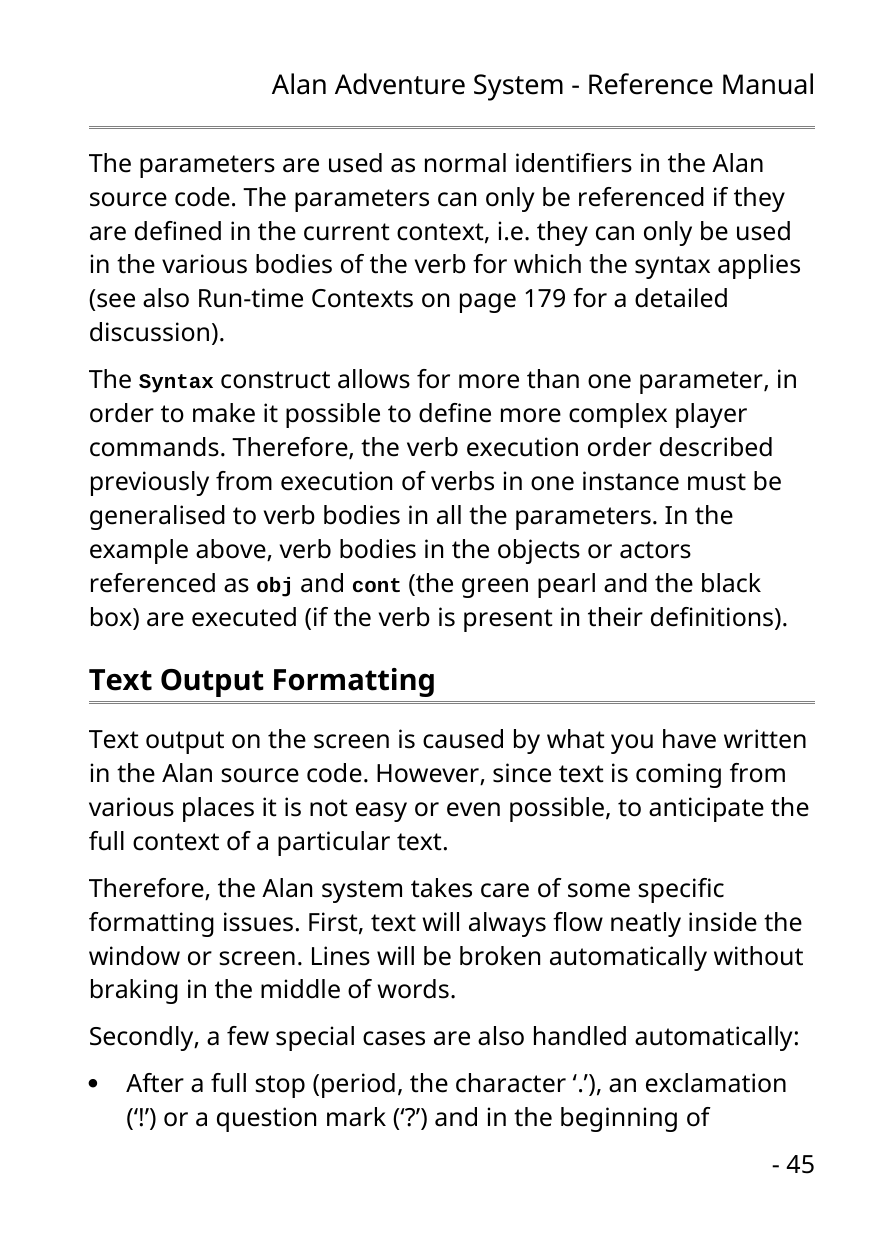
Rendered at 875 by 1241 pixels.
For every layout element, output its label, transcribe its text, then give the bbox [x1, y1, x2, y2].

list After a full stop (period, the character ‘.’), an exclamation (‘!’) or a question mark (‘?’) and in the beginning of [88, 1066, 815, 1134]
subtitle Text Output Formatting [88, 659, 815, 703]
text The parameters are used as normal identifiers in the Alan source code. The parameters can only be referenced if they are defined in the current context, i.e. they can only be used in the various bodies of the verb for which the syntax applies (see also Run-time Contexts on page 142 for a detailed discussion). [88, 146, 815, 349]
text Secondly, a few special cases are also handled automatically: [88, 1019, 815, 1053]
text The Syntax construct allows for more than one parameter, in order to make it possible to define more complex player commands. Therefore, the verb execution order described previ­ously from execution of verbs in one instance must be generalised to verb bodies in all the parame­ters. In the example above, verb bodies in the objects or actors referenced as obj and cont (the green pearl and the black box) are executed (if the verb is present in their definitions). [88, 362, 815, 634]
text Therefore, the Alan system takes care of some specific formatting issues. First, text will always flow neatly inside the window or screen. Lines will be broken automatically without braking in the middle of words. [88, 871, 815, 1006]
text Text output on the screen is caused by what you have written in the Alan source code. However, since text is coming from various places it is not easy or even possible, to anticipate the full context of a particular text. [88, 722, 815, 858]
